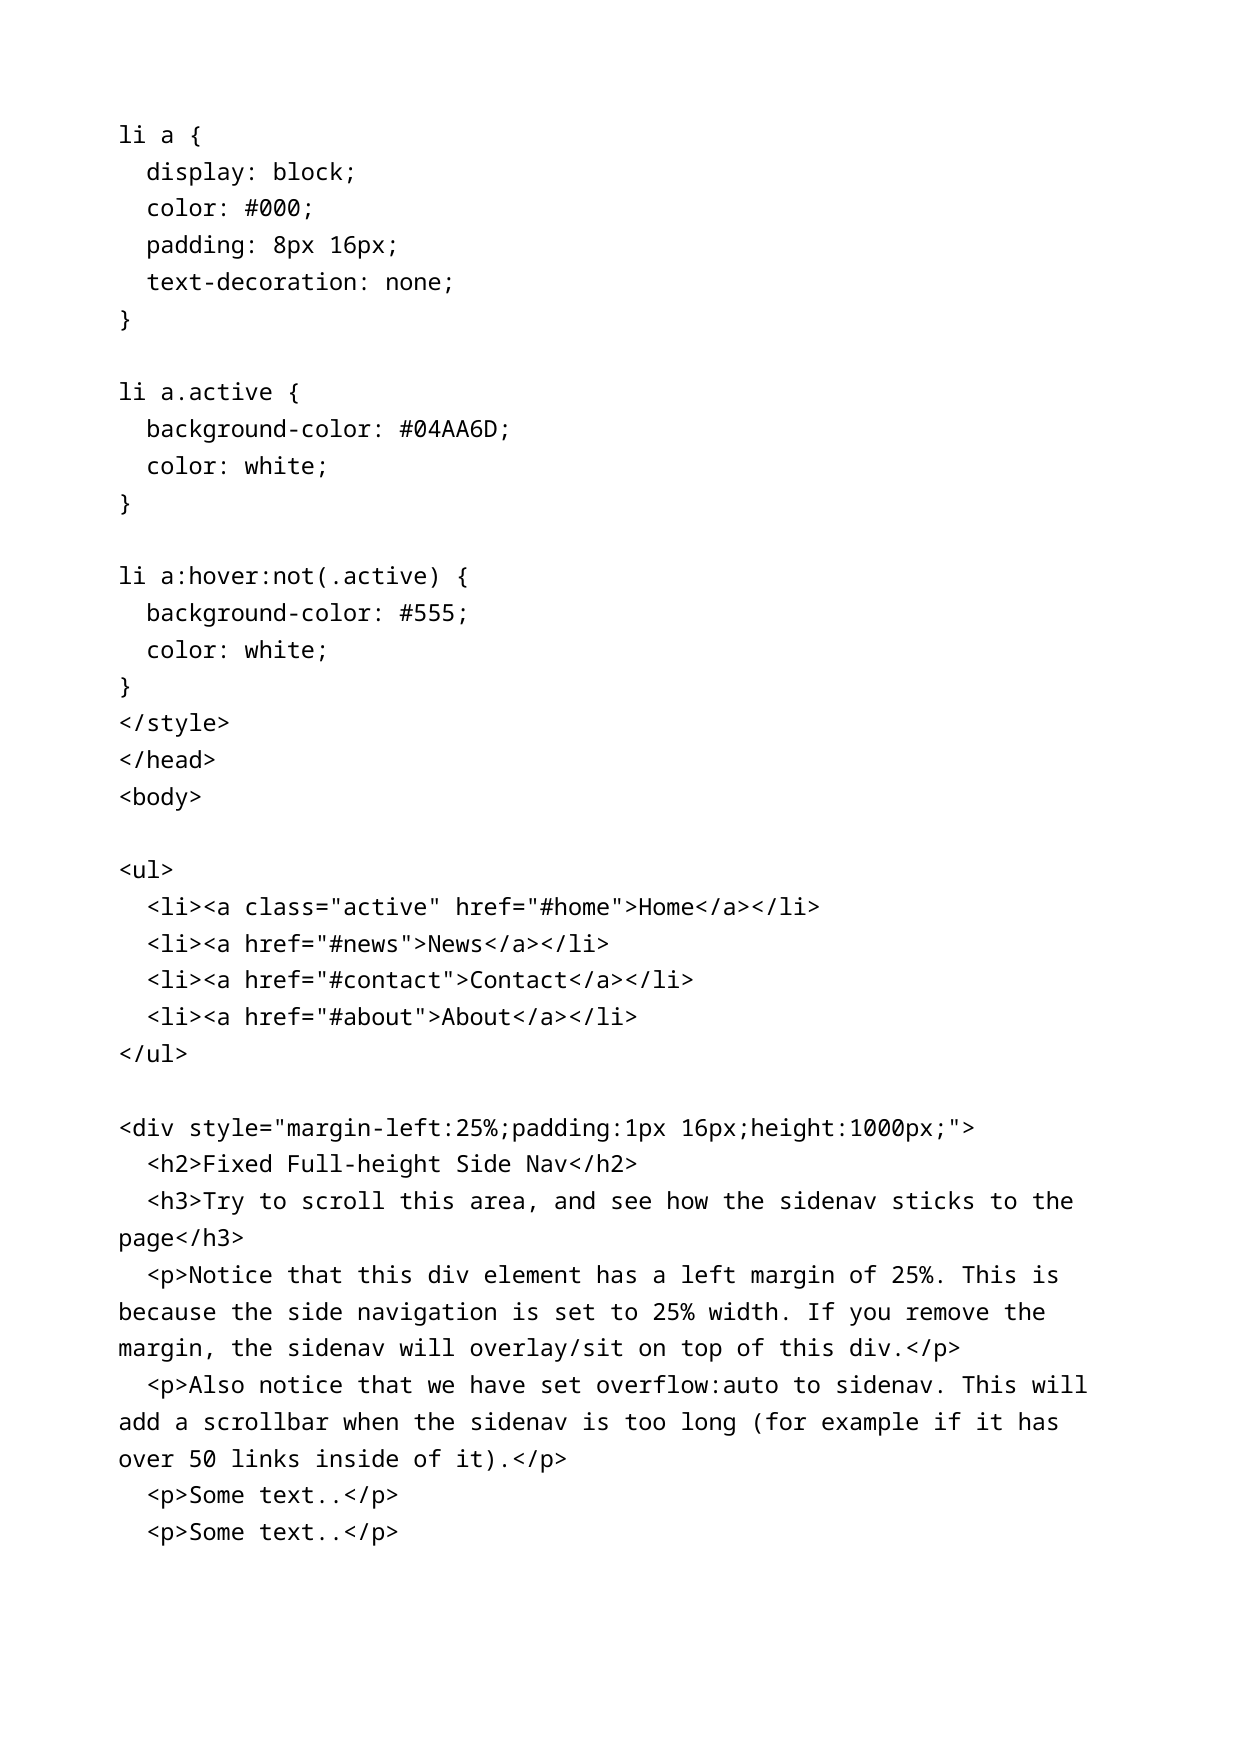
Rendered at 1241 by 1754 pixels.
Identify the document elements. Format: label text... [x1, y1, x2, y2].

text } [118, 302, 1122, 334]
text <div style="margin-left:25%;padding:1px 16px;height:1000px;"> [118, 1111, 1122, 1143]
text <p>Some text..</p> [118, 1515, 1122, 1547]
text <p>Also notice that we have set overflow:auto to sidenav. This will add a scrollbar when the sidenav is too long (for example if it has over 50 links inside of it).</p> [118, 1368, 1122, 1474]
text padding: 8px 16px; [118, 228, 1122, 260]
text <p>Notice that this div element has a left margin of 25%. This is because the side navigation is set to 25% width. If you remove the margin, the sidenav will overlay/sit on top of this div.</p> [118, 1258, 1122, 1363]
text <h2>Fixed Full-height Side Nav</h2> [118, 1148, 1122, 1180]
text color: white; [118, 633, 1122, 665]
text li a { [118, 118, 1122, 150]
text <ul> [118, 853, 1122, 886]
text color: #000; [118, 192, 1122, 224]
text text-decoration: none; [118, 265, 1122, 297]
text li a:hover:not(.active) { [118, 559, 1122, 591]
text </ul> [118, 1037, 1122, 1069]
text } [118, 670, 1122, 702]
text <li><a href="#news">News</a></li> [118, 927, 1122, 959]
text <li><a href="#contact">Contact</a></li> [118, 964, 1122, 996]
text display: block; [118, 155, 1122, 187]
text <li><a class="active" href="#home">Home</a></li> [118, 890, 1122, 922]
text li a.active { [118, 376, 1122, 407]
text color: white; [118, 449, 1122, 481]
text </head> [118, 743, 1122, 775]
text </style> [118, 706, 1122, 738]
text <body> [118, 780, 1122, 812]
text <li><a href="#about">About</a></li> [118, 1001, 1122, 1033]
text } [118, 486, 1122, 518]
text <h3>Try to scroll this area, and see how the sidenav sticks to the page</h3> [118, 1184, 1122, 1253]
text background-color: #04AA6D; [118, 412, 1122, 444]
text <p>Some text..</p> [118, 1479, 1122, 1511]
text background-color: #555; [118, 596, 1122, 628]
